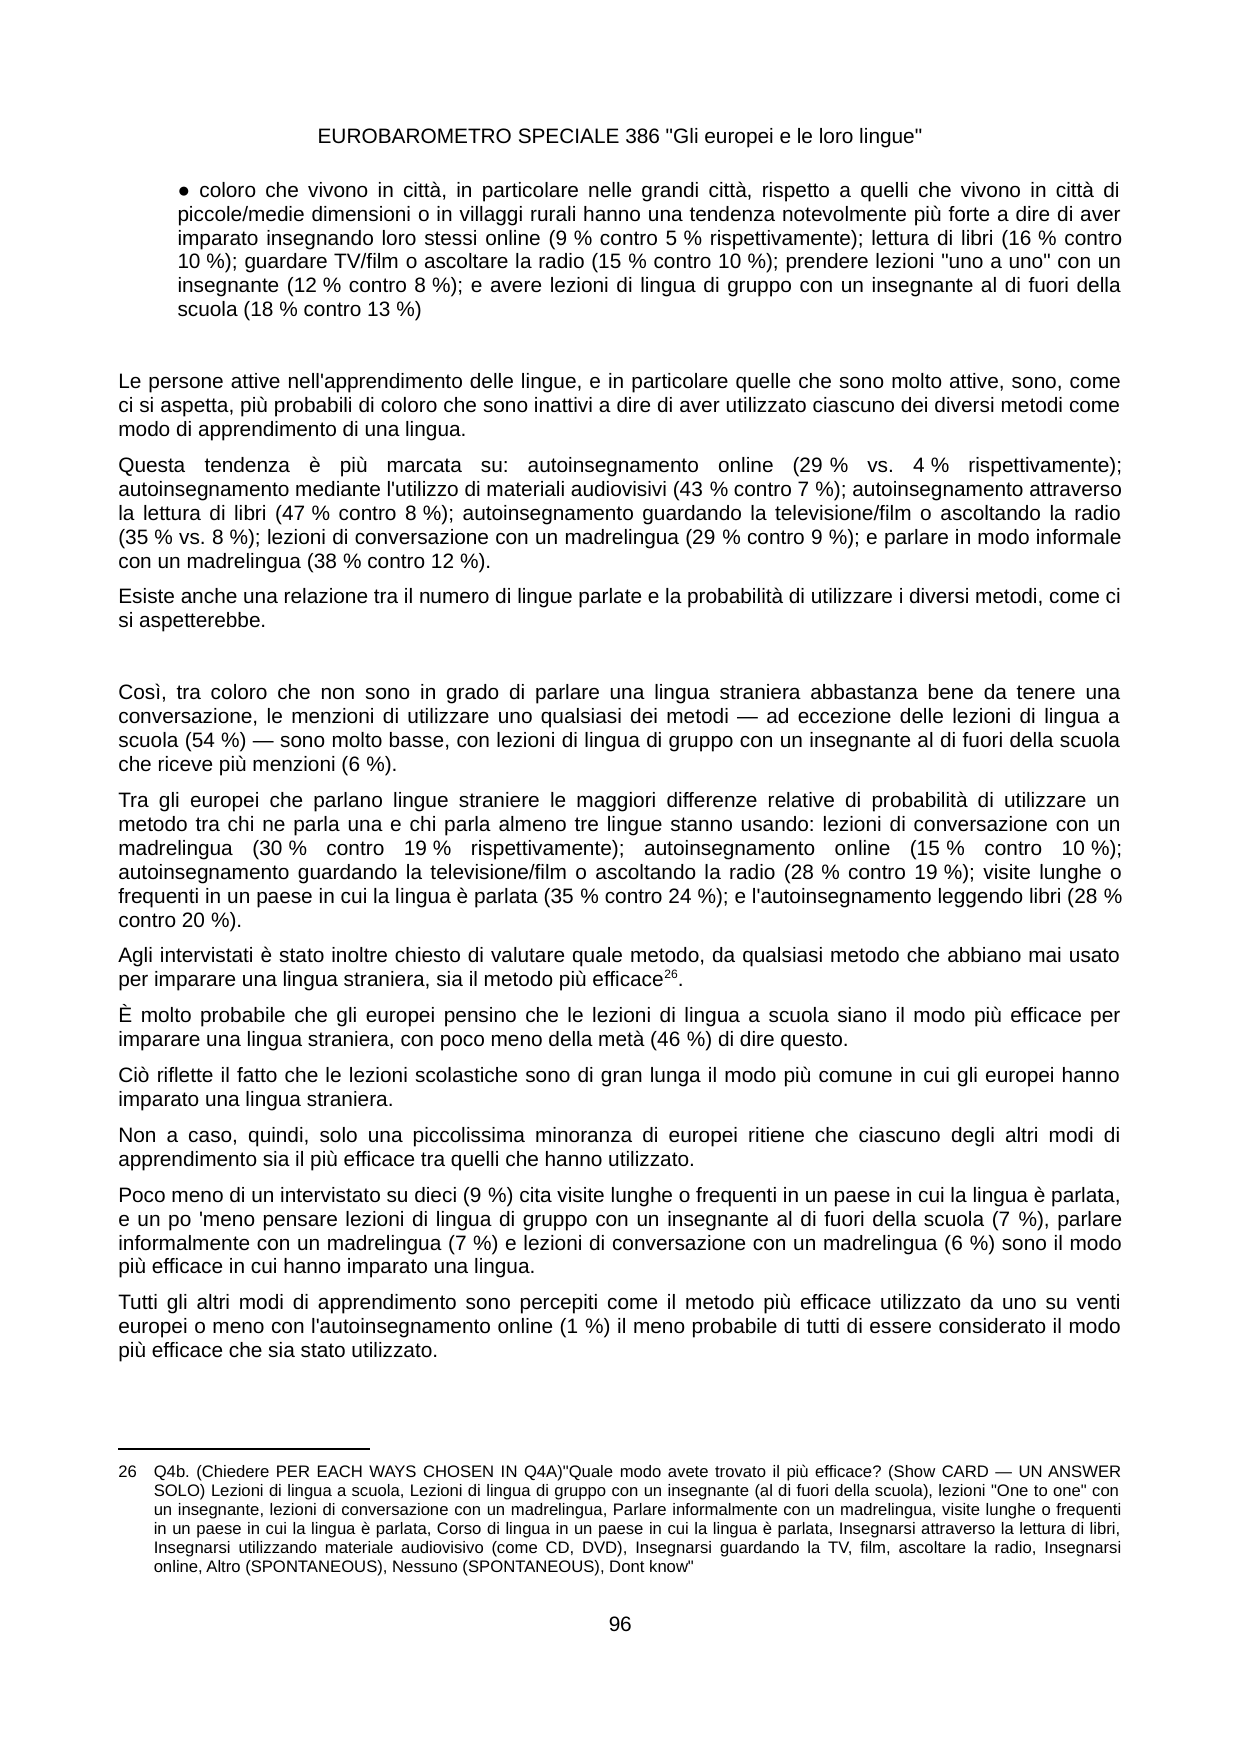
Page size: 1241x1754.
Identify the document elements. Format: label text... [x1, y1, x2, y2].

text Q4b. (Chiedere PER EACH WAYS CHOSEN IN Q4A)"Quale modo avete trovato il più efficace? (Show CARD — UN ANSWER SOLO) Lezioni di lingua a scuola, Lezioni di lingua di gruppo con un insegnante (al di fuori della scuola), lezioni "One to one" con un insegnante, lezioni di conversazione con un madrelingua, Parlare informalmente con un madrelingua, visite lunghe o frequenti in un paese in cui la lingua è parlata, Corso di lingua in un paese in cui la lingua è parlata, Insegnarsi attraverso la lettura di libri, Insegnarsi utilizzando materiale audiovisivo (come CD, DVD), Insegnarsi guardando la TV, film, ascoltare la radio, Insegnarsi online, Altro (SPONTANEOUS), Nessuno (SPONTANEOUS), Dont know" [118, 1461, 1122, 1576]
text Tra gli europei che parlano lingue straniere le maggiori differenze relative di probabilità di utilizzare un metodo tra chi ne parla una e chi parla almeno tre lingue stanno usando: lezioni di conversazione con un madrelingua (30 % contro 19 % rispettivamente); autoinsegnamento online (15 % contro 10 %); autoinsegnamento guardando la televisione/film o ascoltando la radio (28 % contro 19 %); visite lunghe o frequenti in un paese in cui la lingua è parlata (35 % contro 24 %); e l'autoinsegnamento leggendo libri (28 % contro 20 %). [118, 788, 1122, 931]
text Agli intervistati è stato inoltre chiesto di valutare quale metodo, da qualsiasi metodo che abbiano mai usato per imparare una lingua straniera, sia il metodo più efficace. [118, 943, 1122, 991]
text Poco meno di un intervistato su dieci (9 %) cita visite lunghe o frequenti in un paese in cui la lingua è parlata, e un po 'meno pensare lezioni di lingua di gruppo con un insegnante al di fuori della scuola (7 %), parlare informalmente con un madrelingua (7 %) e lezioni di conversazione con un madrelingua (6 %) sono il modo più efficace in cui hanno imparato una lingua. [118, 1182, 1122, 1278]
text Esiste anche una relazione tra il numero di lingue parlate e la probabilità di utilizzare i diversi metodi, come ci si aspetterebbe. [118, 584, 1122, 632]
text È molto probabile che gli europei pensino che le lezioni di lingua a scuola siano il modo più efficace per imparare una lingua straniera, con poco meno della metà (46 %) di dire questo. [118, 1003, 1122, 1051]
text Questa tendenza è più marcata su: autoinsegnamento online (29 % vs. 4 % rispettivamente); autoinsegnamento mediante l'utilizzo di materiali audiovisivi (43 % contro 7 %); autoinsegnamento attraverso la lettura di libri (47 % contro 8 %); autoinsegnamento guardando la televisione/film o ascoltando la radio (35 % vs. 8 %); lezioni di conversazione con un madrelingua (29 % contro 9 %); e parlare in modo informale con un madrelingua (38 % contro 12 %). [118, 453, 1122, 572]
text Non a caso, quindi, solo una piccolissima minoranza di europei ritiene che ciascuno degli altri modi di apprendimento sia il più efficace tra quelli che hanno utilizzato. [118, 1123, 1122, 1171]
text Le persone attive nell'apprendimento delle lingue, e in particolare quelle che sono molto attive, sono, come ci si aspetta, più probabili di coloro che sono inattivi a dire di aver utilizzato ciascuno dei diversi metodi come modo di apprendimento di una lingua. [118, 369, 1122, 441]
text Ciò riflette il fatto che le lezioni scolastiche sono di gran lunga il modo più comune in cui gli europei hanno imparato una lingua straniera. [118, 1063, 1122, 1111]
text Così, tra coloro che non sono in grado di parlare una lingua straniera abbastanza bene da tenere una conversazione, le menzioni di utilizzare uno qualsiasi dei metodi — ad eccezione delle lezioni di lingua a scuola (54 %) — sono molto basse, con lezioni di lingua di gruppo con un insegnante al di fuori della scuola che riceve più menzioni (6 %). [118, 680, 1122, 776]
text Tutti gli altri modi di apprendimento sono percepiti come il metodo più efficace utilizzato da uno su venti europei o meno con l'autoinsegnamento online (1 %) il meno probabile di tutti di essere considerato il modo più efficace che sia stato utilizzato. [118, 1290, 1122, 1362]
text ● coloro che vivono in città, in particolare nelle grandi città, rispetto a quelli che vivono in città di piccole/medie dimensioni o in villaggi rurali hanno una tendenza notevolmente più forte a dire di aver imparato insegnando loro stessi online (9 % contro 5 % rispettivamente); lettura di libri (16 % contro 10 %); guardare TV/film o ascoltare la radio (15 % contro 10 %); prendere lezioni "uno a uno" con un insegnante (12 % contro 8 %); e avere lezioni di lingua di gruppo con un insegnante al di fuori della scuola (18 % contro 13 %) [177, 177, 1122, 321]
